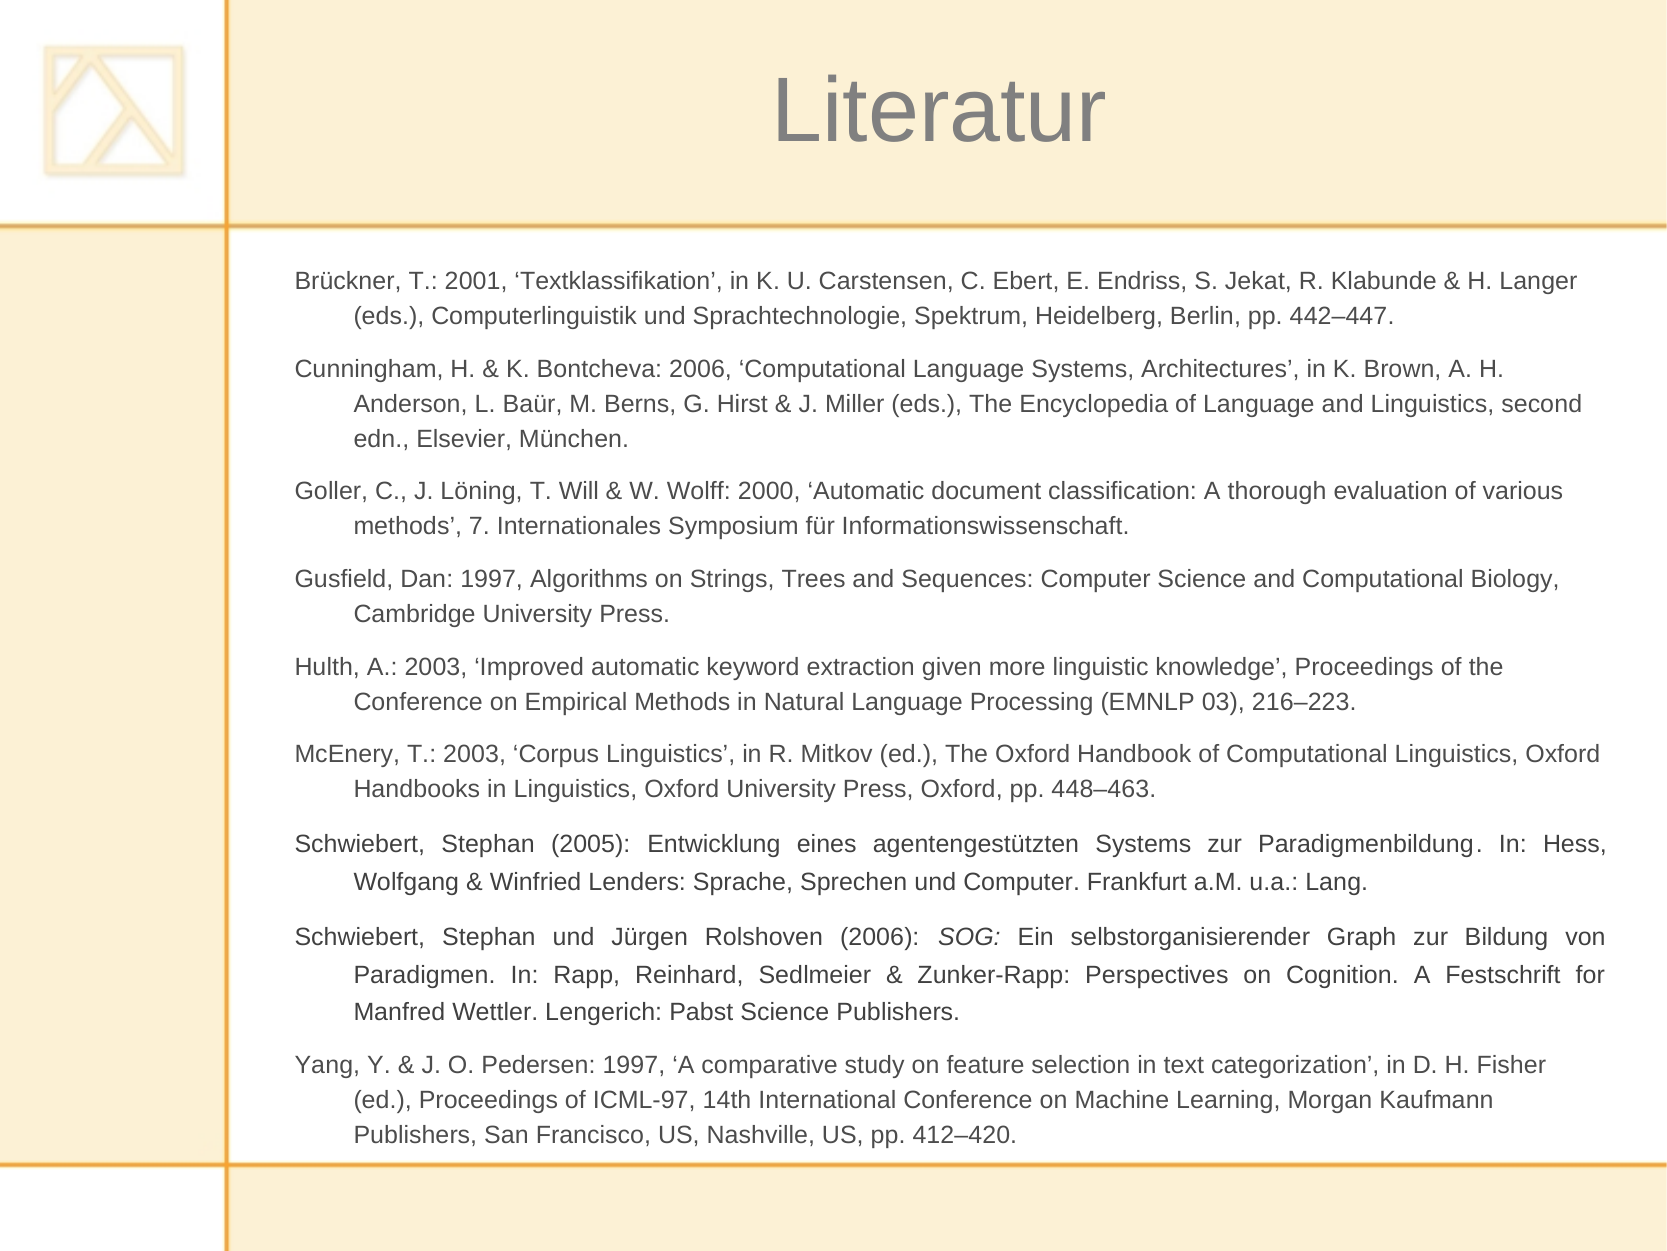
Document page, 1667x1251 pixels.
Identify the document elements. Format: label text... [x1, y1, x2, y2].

picture [0, 0, 1667, 1251]
title Literatur [268, 0, 1611, 238]
list Brückner, T.: 2001, ‘Textklassifikation’, in K. U. Carstensen, C. Ebert, E. Endriss, S. Jekat, R. Klabunde & H. Langer (eds.), Computerlinguistik und Sprachtechnologie, Spektrum, Heidelberg, Berlin, pp. 442–447. Cunningham, H. & K. Bontcheva: 2006, ‘Computational Language Systems, Architectures’, in K. Brown, A. H. Anderson, L. Baür, M. Berns, G. Hirst & J. Miller (eds.), The Encyclopedia of Language and Linguistics, second edn., Elsevier, München. Goller, C., J. Löning, T. Will & W. Wolff: 2000, ‘Automatic document classification: A thorough evaluation of various methods’, 7. Internationales Symposium für Informationswissenschaft. Gusfield, Dan: 1997, Algorithms on Strings, Trees and Sequences: Computer Science and Computational Biology, Cambridge University Press. Hulth, A.: 2003, ‘Improved automatic keyword extraction given more linguistic knowledge’, Proceedings of the Conference on Empirical Methods in Natural Language Processing (EMNLP 03), 216–223. McEnery, T.: 2003, ‘Corpus Linguistics’, in R. Mitkov (ed.), The Oxford Handbook of Computational Linguistics, Oxford Handbooks in Linguistics, Oxford University Press, Oxford, pp. 448–463. Schwiebert, Stephan (2005): Entwicklung eines agentengestützten Systems zur Paradigmenbildung. In: Hess, Wolfgang & Winfried Lenders: Sprache, Sprechen und Computer. Frankfurt a.M. u.a.: Lang. Schwiebert, Stephan und Jürgen Rolshoven (2006): SOG: Ein selbstorganisierender Graph zur Bildung von Paradigmen. In: Rapp, Reinhard, Sedlmeier & Zunker-Rapp: Perspectives on Cognition. A Festschrift for Manfred Wettler. Lengerich: Pabst Science Publishers. Yang, Y. & J. O. Pedersen: 1997, ‘A comparative study on feature selection in text categorization’, in D. H. Fisher (ed.), Proceedings of ICML-97, 14th International Conference on Machine Learning, Morgan Kaufmann Publishers, San Francisco, US, Nashville, US, pp. 412–420. [265, 259, 1608, 1147]
